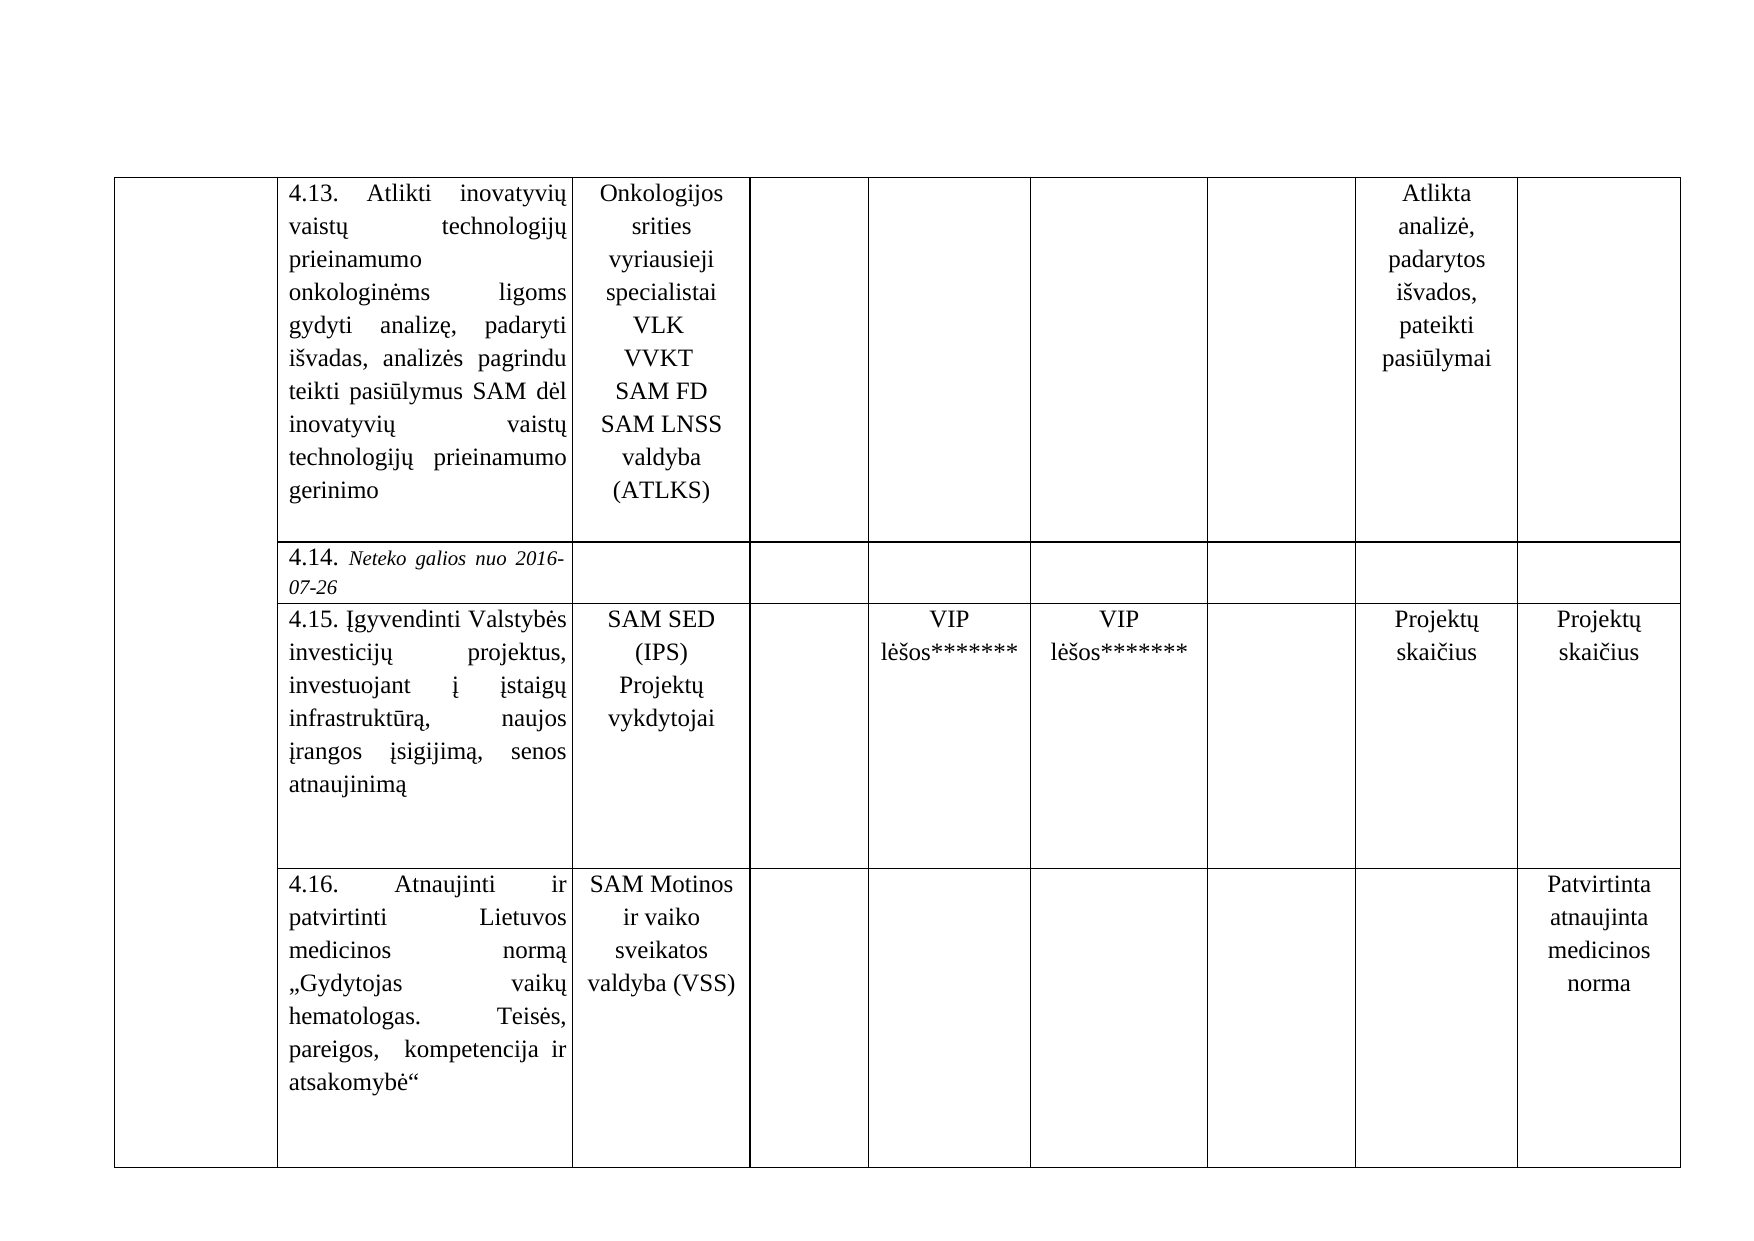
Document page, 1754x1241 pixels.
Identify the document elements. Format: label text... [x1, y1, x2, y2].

table_cell [1208, 178, 1355, 541]
table_cell [751, 543, 868, 603]
table_cell [1518, 178, 1680, 541]
table_cell [869, 178, 1030, 541]
table_cell Projektų skaičius [1356, 604, 1517, 868]
table_cell Projektų skaičius [1518, 604, 1680, 868]
table_cell [573, 543, 749, 603]
table_cell [869, 869, 1030, 1167]
table_cell [869, 543, 1030, 603]
table_cell [1031, 178, 1207, 541]
table_cell VIP lėšos******* [1031, 604, 1207, 868]
table_cell 4.13. Atlikti inovatyvių vaistų technologijų prieinamumo onkologinėms ligoms gydyti analizę, padaryti išvadas, analizės pagrindu teikti pasiūlymus SAM dėl inovatyvių vaistų technologijų prieinamumo gerinimo [278, 178, 572, 541]
table_cell [1518, 543, 1680, 603]
table_cell 4.15. Įgyvendinti Valstybės investicijų projektus, investuojant į įstaigų infrastruktūrą, naujos įrangos įsigijimą, senos atnaujinimą [278, 604, 572, 868]
table_cell [115, 178, 277, 1167]
table_cell [751, 869, 868, 1167]
table_cell [1031, 543, 1207, 603]
table_cell [1031, 869, 1207, 1167]
table_cell [751, 604, 868, 868]
table_cell SAM SED (IPS) Projektų vykdytojai [573, 604, 749, 868]
table_cell Patvirtinta atnaujinta medicinos norma [1518, 869, 1680, 1167]
table_cell 4.14. Neteko galios nuo 2016-07-26 [278, 543, 572, 603]
table_cell [1208, 543, 1355, 603]
table_cell [1208, 604, 1355, 868]
table_cell [751, 178, 868, 541]
table_cell SAM Motinos ir vaiko sveikatos valdyba (VSS) [573, 869, 749, 1167]
table_cell Atlikta analizė, padarytos išvados, pateikti pasiūlymai [1356, 178, 1517, 541]
table_cell [1356, 543, 1517, 603]
table_cell [1356, 869, 1517, 1167]
table_cell VIP lėšos******* [869, 604, 1030, 868]
table_cell 4.16. Atnaujinti ir patvirtinti Lietuvos medicinos normą „Gydytojas vaikų hematologas. Teisės, pareigos, kompetencija ir atsakomybė“ [278, 869, 572, 1167]
table_cell Onkologijos srities vyriausieji specialistai VLK VVKT SAM FD SAM LNSS valdyba (ATLKS) [573, 178, 749, 541]
table_cell [1208, 869, 1355, 1167]
